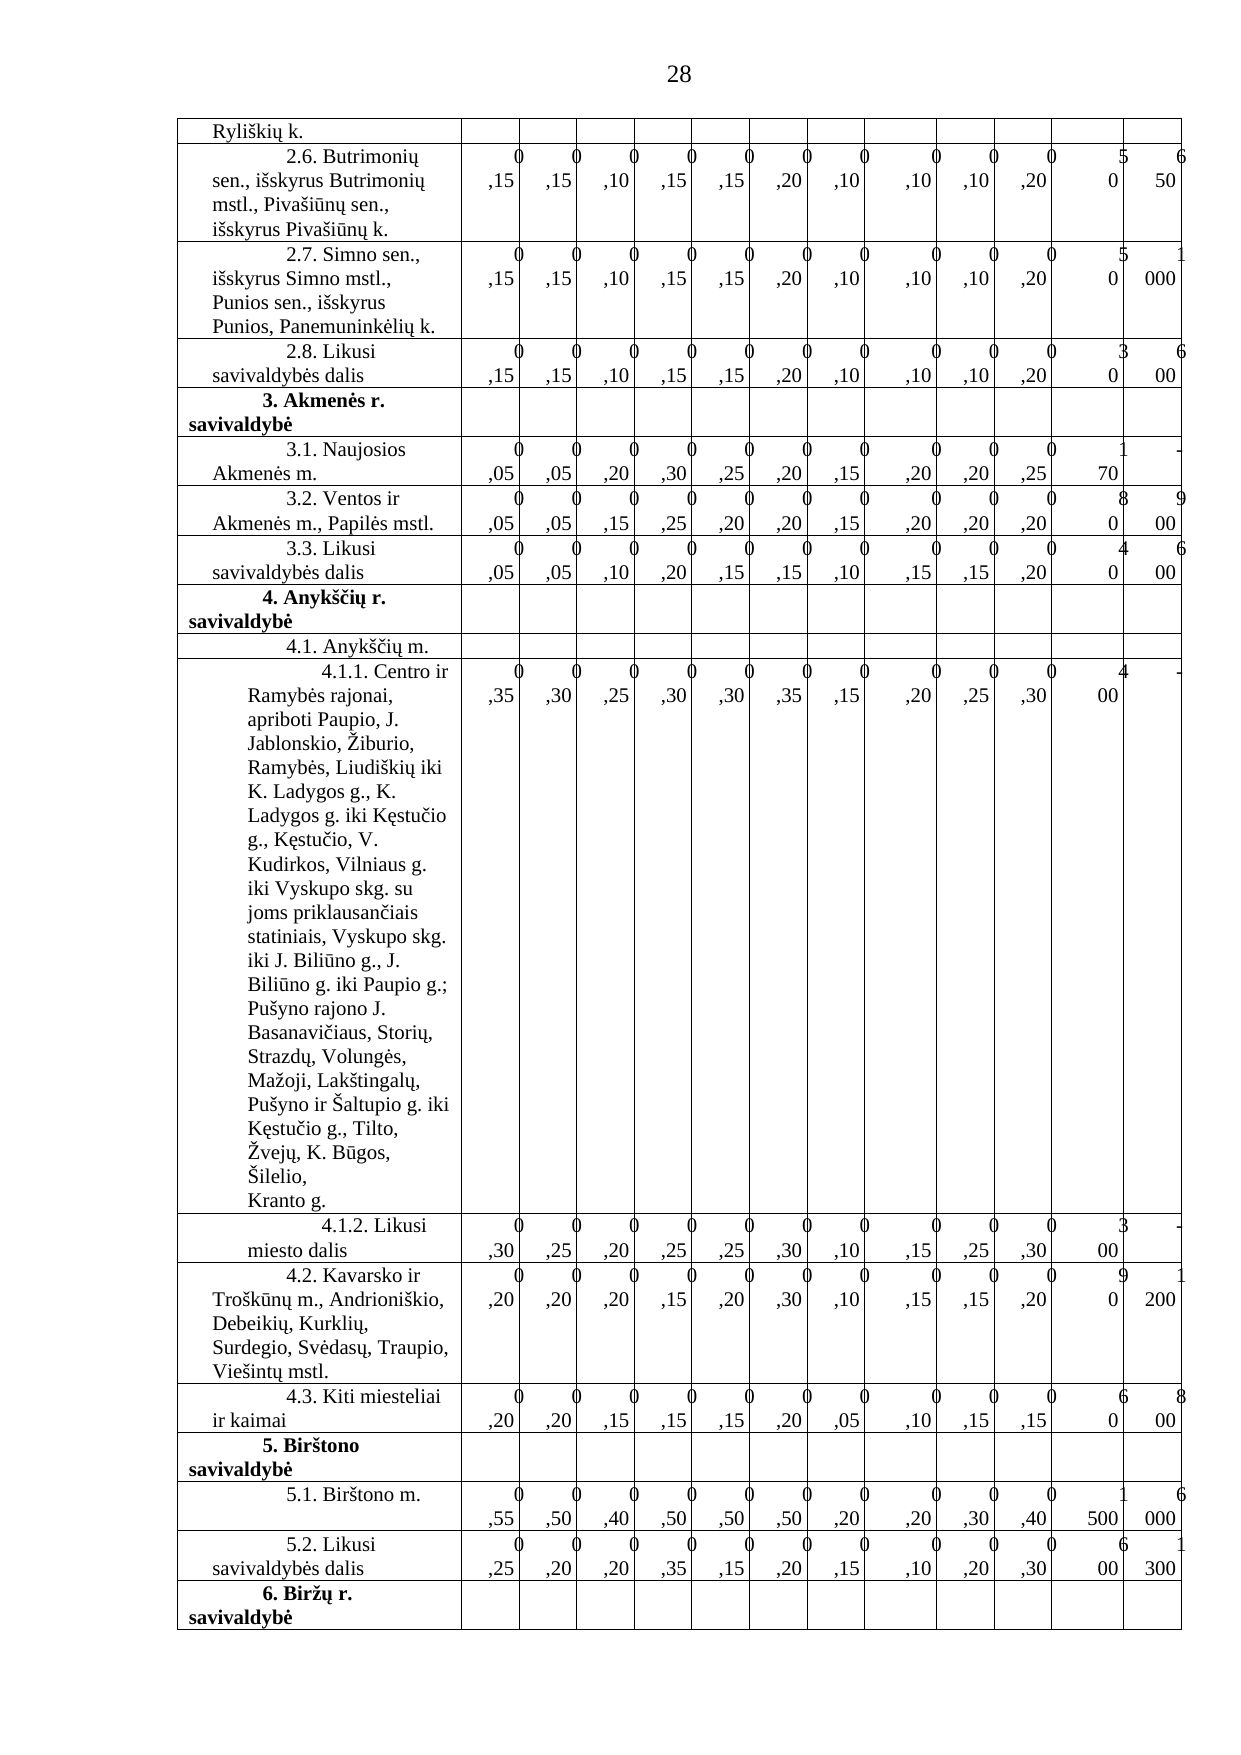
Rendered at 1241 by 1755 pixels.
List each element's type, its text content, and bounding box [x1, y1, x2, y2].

table_cell 0,20 [692, 486, 749, 534]
table_cell 0,15 [865, 1214, 936, 1262]
table_cell [577, 388, 634, 436]
table_cell 0,20 [692, 1263, 749, 1383]
table_cell 0,15 [937, 536, 994, 584]
table_cell 0,15 [462, 339, 519, 387]
table_cell [808, 1581, 864, 1629]
table_cell 0,20 [635, 536, 691, 584]
table_cell 2.8. Likusi savivaldybės dalis [178, 339, 461, 387]
table_cell [577, 1581, 634, 1629]
table_cell 0,25 [937, 659, 994, 1212]
table_cell 0,20 [865, 659, 936, 1212]
table_cell [692, 1433, 749, 1481]
table_cell [808, 585, 864, 633]
table_cell 0,20 [995, 536, 1051, 584]
table_cell 0,30 [692, 659, 749, 1212]
table_cell [635, 585, 691, 633]
table_cell 400 [1052, 659, 1123, 1212]
table_cell 0,15 [692, 1531, 749, 1579]
table_cell 0,50 [520, 1482, 576, 1530]
table_cell 600 [1052, 1531, 1123, 1579]
table_cell 0,25 [937, 1214, 994, 1262]
table_cell 4. Anykščių r. savivaldybė [178, 585, 461, 633]
table_cell 0,15 [520, 339, 576, 387]
table_cell 0,10 [937, 144, 994, 241]
table_cell - [1124, 437, 1181, 485]
table_cell [865, 634, 936, 658]
table_cell [1052, 1581, 1123, 1629]
table_cell 3.3. Likusi savivaldybės dalis [178, 536, 461, 584]
table_cell 4.2. Kavarsko ir Troškūnų m., Andrioniškio, Debeikių, Kurklių, Surdegio, Svėdasų, Traupio, Viešintų mstl. [178, 1263, 461, 1383]
table_cell 0,10 [865, 242, 936, 338]
table_cell [865, 585, 936, 633]
table_cell 4.1.2. Likusi miesto dalis [178, 1214, 461, 1262]
table_cell [808, 634, 864, 658]
table_cell [520, 634, 576, 658]
table_cell 0,20 [577, 1531, 634, 1579]
table_cell 6 000 [1124, 1482, 1181, 1530]
table_cell [750, 585, 807, 633]
table_cell 0,20 [750, 339, 807, 387]
table_cell [750, 634, 807, 658]
table_cell [520, 585, 576, 633]
table_cell 0,15 [635, 242, 691, 338]
table_cell 0,30 [635, 437, 691, 485]
table_cell 0,30 [995, 1531, 1051, 1579]
table_cell 30 [1052, 339, 1123, 387]
table_cell 0,10 [577, 339, 634, 387]
table_cell 4.3. Kiti miesteliai ir kaimai [178, 1384, 461, 1432]
table_cell 0,15 [635, 339, 691, 387]
table_cell 0,50 [750, 1482, 807, 1530]
table_cell 0,55 [462, 1482, 519, 1530]
table_cell 2.7. Simno sen., išskyrus Simno mstl., Punios sen., išskyrus Punios, Panemuninkėlių k. [178, 242, 461, 338]
table_cell 0,20 [865, 1482, 936, 1530]
table_cell 0,15 [520, 144, 576, 241]
table_cell [462, 634, 519, 658]
table_cell 0,10 [937, 119, 994, 143]
table_cell [937, 1433, 994, 1481]
table_cell 0,20 [995, 144, 1051, 241]
table_cell 0,15 [520, 242, 576, 338]
table_cell [635, 1581, 691, 1629]
table_cell 0,15 [520, 119, 576, 143]
table_cell 0,20 [995, 242, 1051, 338]
table_cell [462, 1433, 519, 1481]
table_cell 0,30 [995, 659, 1051, 1212]
table_cell 1 000 [1124, 242, 1181, 338]
table_cell 0,10 [808, 1263, 864, 1383]
table_cell 0,20 [462, 1263, 519, 1383]
table_cell [1124, 585, 1181, 633]
table_cell 0,15 [692, 242, 749, 338]
table_cell [1124, 1433, 1181, 1481]
table_cell 600 [1124, 536, 1181, 584]
table_cell 0,15 [995, 1384, 1051, 1432]
table_cell [1052, 585, 1123, 633]
table_cell [995, 585, 1051, 633]
table_cell 0,10 [808, 144, 864, 241]
table_cell 0,15 [692, 536, 749, 584]
table_cell [1124, 1581, 1181, 1629]
table_cell 0,20 [750, 242, 807, 338]
table_cell 0,10 [577, 119, 634, 143]
table_cell 0,20 [750, 437, 807, 485]
table_cell [865, 1581, 936, 1629]
table_cell 0,25 [462, 1531, 519, 1579]
table_cell 0,15 [635, 1384, 691, 1432]
table_cell 0,30 [750, 1263, 807, 1383]
table_cell 0,10 [808, 242, 864, 338]
table_cell 0,10 [865, 119, 936, 143]
table_cell 0,25 [635, 1214, 691, 1262]
table_cell 1 300 [1124, 1531, 1181, 1579]
table_cell 0,15 [692, 1384, 749, 1432]
table_cell 0,20 [750, 144, 807, 241]
table_cell 5.1. Birštono m. [178, 1482, 461, 1530]
table_cell 900 [1124, 486, 1181, 534]
table_cell 0,10 [577, 144, 634, 241]
table_cell 0,25 [577, 659, 634, 1212]
table_cell 170 [1052, 437, 1123, 485]
table_cell [865, 1433, 936, 1481]
table_cell 800 [1124, 119, 1181, 143]
table_cell 0,15 [692, 144, 749, 241]
table_cell 40 [1052, 536, 1123, 584]
table_cell [520, 1433, 576, 1481]
table_cell 0,05 [462, 486, 519, 534]
table_cell 0,20 [995, 1263, 1051, 1383]
table_cell 0,40 [577, 1482, 634, 1530]
table_cell 0,20 [750, 1531, 807, 1579]
table_cell 0,30 [995, 1214, 1051, 1262]
table_cell 0,30 [937, 1482, 994, 1530]
table_cell 1 500 [1052, 1482, 1123, 1530]
table_cell [577, 1433, 634, 1481]
table_cell 650 [1124, 144, 1181, 241]
table_cell 0,15 [937, 1263, 994, 1383]
table_cell 0,05 [462, 437, 519, 485]
table_cell 0,20 [995, 119, 1051, 143]
table_cell 0,10 [808, 339, 864, 387]
table_cell 4.1. Anykščių m. [178, 634, 461, 658]
table_cell 0,25 [692, 437, 749, 485]
table_cell [937, 585, 994, 633]
table_cell 0,15 [808, 1531, 864, 1579]
table_cell 0,15 [808, 486, 864, 534]
table_cell 0,35 [462, 659, 519, 1212]
table_cell 0,20 [577, 1263, 634, 1383]
table_cell 0,25 [635, 486, 691, 534]
table_cell 0,15 [865, 1263, 936, 1383]
table_cell 3.1. Naujosios Akmenės m. [178, 437, 461, 485]
table_cell 0,20 [808, 1482, 864, 1530]
table_cell 90 [1052, 1263, 1123, 1383]
table_cell 0,15 [865, 536, 936, 584]
table_cell [1124, 388, 1181, 436]
table_cell 5. Birštono savivaldybė [178, 1433, 461, 1481]
table_cell 0,20 [865, 486, 936, 534]
table_cell 0,15 [577, 486, 634, 534]
table_cell 0,30 [520, 659, 576, 1212]
table_cell 0,25 [692, 1214, 749, 1262]
table_cell 0,20 [995, 486, 1051, 534]
table_cell 2.6. Butrimonių sen., išskyrus Butrimonių mstl., Pivašiūnų sen., išskyrus Pivašiūnų k. [178, 144, 461, 241]
table_cell 0,35 [635, 1531, 691, 1579]
table_cell 60 [1052, 1384, 1123, 1432]
table_cell 0,40 [995, 1482, 1051, 1530]
table_cell [750, 1581, 807, 1629]
table_cell 0,15 [808, 437, 864, 485]
table_cell 50 [1052, 144, 1123, 241]
table_cell 0,15 [577, 1384, 634, 1432]
table_cell 0,15 [750, 536, 807, 584]
table_cell [865, 388, 936, 436]
table_cell [520, 1581, 576, 1629]
table_cell - [1124, 1214, 1181, 1262]
table_cell 0,20 [520, 1263, 576, 1383]
table_cell 0,20 [937, 437, 994, 485]
table_cell [1052, 388, 1123, 436]
table_cell [995, 1581, 1051, 1629]
table_cell 0,30 [462, 1214, 519, 1262]
table_cell [462, 388, 519, 436]
table_cell 50 [1052, 242, 1123, 338]
table_cell 0,50 [635, 1482, 691, 1530]
table_cell 0,15 [462, 242, 519, 338]
table_cell 0,15 [808, 659, 864, 1212]
table_cell 6. Biržų r. savivaldybė [178, 1581, 461, 1629]
table_cell 0,10 [808, 536, 864, 584]
table_cell [692, 388, 749, 436]
table_cell 0,15 [635, 1263, 691, 1383]
table_cell 0,15 [462, 119, 519, 143]
table_cell [462, 585, 519, 633]
table_cell [937, 1581, 994, 1629]
table_cell [750, 388, 807, 436]
table_cell 80 [1052, 486, 1123, 534]
table_cell [808, 1433, 864, 1481]
table_cell 0,05 [520, 437, 576, 485]
table_cell [462, 1581, 519, 1629]
table_cell 0,10 [577, 242, 634, 338]
table_cell 0,05 [520, 486, 576, 534]
table_cell 0,05 [462, 536, 519, 584]
table_cell [1052, 1433, 1123, 1481]
table_cell 5.2. Likusi savivaldybės dalis [178, 1531, 461, 1579]
table_cell 0,20 [750, 1384, 807, 1432]
table_cell 800 [1124, 1384, 1181, 1432]
table_cell [1124, 634, 1181, 658]
table_cell [635, 634, 691, 658]
table_cell 0,25 [995, 437, 1051, 485]
table_cell 0,10 [865, 1384, 936, 1432]
table_cell [520, 388, 576, 436]
table_cell 0,15 [937, 1384, 994, 1432]
table_cell 3.2. Ventos ir Akmenės m., Papilės mstl. [178, 486, 461, 534]
table_cell 0,10 [937, 339, 994, 387]
table_cell [1052, 634, 1123, 658]
table_cell 0,25 [520, 1214, 576, 1262]
table_cell 0,05 [520, 536, 576, 584]
table_cell 0,10 [577, 536, 634, 584]
table_cell [995, 634, 1051, 658]
table_cell [635, 388, 691, 436]
table_cell [995, 1433, 1051, 1481]
table_cell 0,30 [750, 1214, 807, 1262]
table_cell 4.1.1. Centro ir Ramybės rajonai, apriboti Paupio, J. Jablonskio, Žiburio, Ramybės, Liudiškių iki K. Ladygos g., K. Ladygos g. iki Kęstučio g., Kęstučio, V. Kudirkos, Vilniaus g. iki Vyskupo skg. su joms priklausančiais statiniais, Vyskupo skg. iki J. Biliūno g., J. Biliūno g. iki Paupio g.; Pušyno rajono J. Basanavičiaus, Storių, Strazdų, Volungės, Mažoji, Lakštingalų, Pušyno ir Šaltupio g. iki Kęstučio g., Tilto, Žvejų, K. Būgos, Šilelio, Kranto g. [178, 659, 461, 1212]
table_cell [808, 388, 864, 436]
table_cell Ryliškių k. [178, 119, 461, 143]
table_cell 600 [1124, 339, 1181, 387]
table_cell 0,15 [462, 144, 519, 241]
table_cell 1 200 [1124, 1263, 1181, 1383]
table_cell 0,20 [865, 437, 936, 485]
table_cell 50 [1052, 119, 1123, 143]
table_cell [577, 634, 634, 658]
table_cell [937, 388, 994, 436]
table_cell 0,20 [937, 1531, 994, 1579]
table_cell 0,30 [635, 659, 691, 1212]
table_cell - [1124, 659, 1181, 1212]
table_cell 0,20 [995, 339, 1051, 387]
table_cell 0,10 [937, 242, 994, 338]
table_cell 0,15 [692, 339, 749, 387]
table_cell 0,20 [750, 486, 807, 534]
table_cell [635, 1433, 691, 1481]
table_cell [750, 1433, 807, 1481]
table_cell 0,50 [692, 1482, 749, 1530]
table_cell [937, 634, 994, 658]
table_cell [692, 585, 749, 633]
table_cell 0,15 [635, 144, 691, 241]
table_cell 300 [1052, 1214, 1123, 1262]
table_cell 0,20 [577, 1214, 634, 1262]
table_cell 0,10 [865, 1531, 936, 1579]
table_cell [692, 634, 749, 658]
table_cell 0,20 [462, 1384, 519, 1432]
table_cell 0,15 [692, 119, 749, 143]
table_cell [995, 388, 1051, 436]
table_cell 0,10 [808, 1214, 864, 1262]
table_cell 0,35 [750, 659, 807, 1212]
table_cell 0,20 [520, 1384, 576, 1432]
table_cell 0,20 [750, 119, 807, 143]
table_cell 0,20 [937, 486, 994, 534]
table_cell 0,05 [808, 1384, 864, 1432]
table_cell 0,10 [808, 119, 864, 143]
table_cell [692, 1581, 749, 1629]
table_cell 0,20 [577, 437, 634, 485]
table_cell 0,10 [865, 339, 936, 387]
table_cell 0,10 [865, 144, 936, 241]
table_cell 0,20 [520, 1531, 576, 1579]
table_cell 3. Akmenės r. savivaldybė [178, 388, 461, 436]
table_cell 0,15 [635, 119, 691, 143]
table_cell [577, 585, 634, 633]
